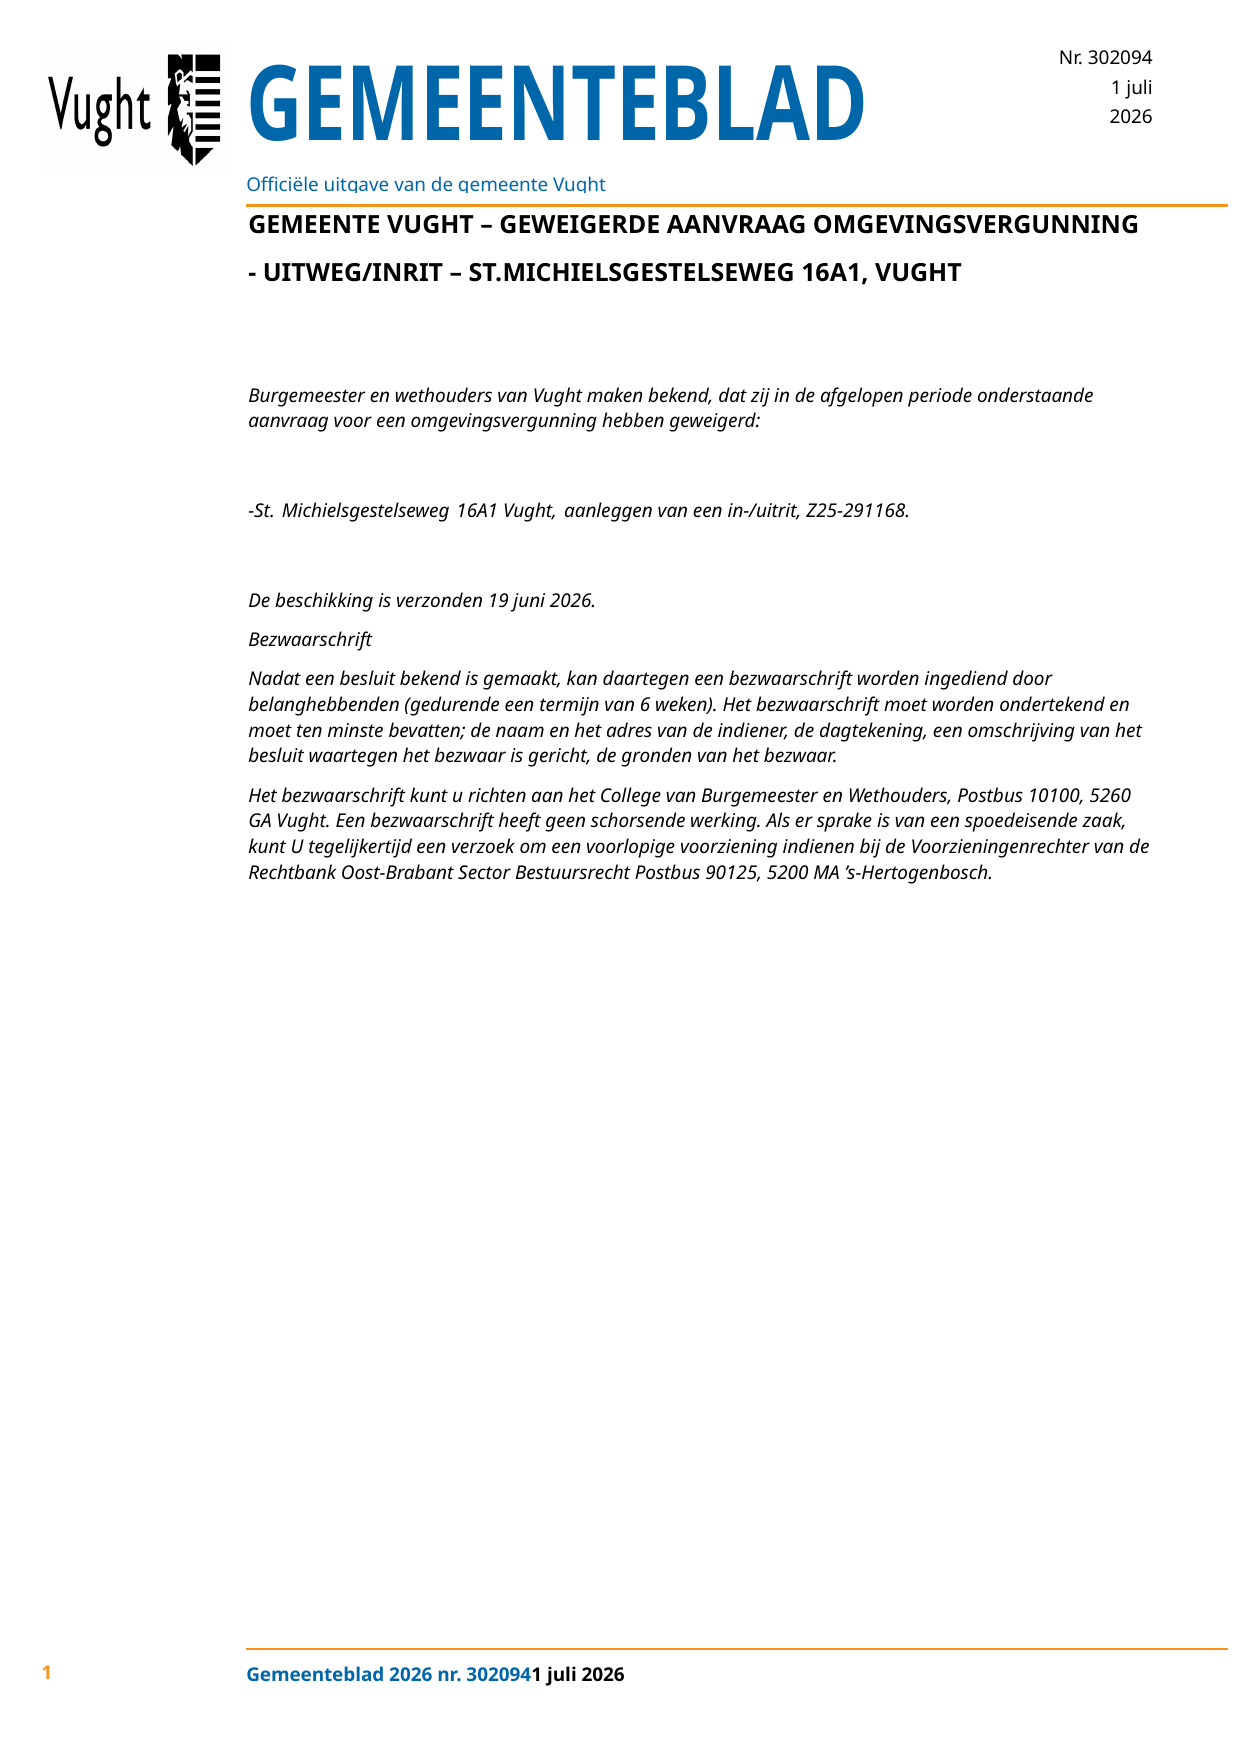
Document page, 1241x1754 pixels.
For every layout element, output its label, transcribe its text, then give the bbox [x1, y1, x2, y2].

text Bezwaarschrift [248, 626, 1152, 652]
text Het bezwaarschrift kunt u richten aan het College van Burgemeester en Wethouders, Postbus 10100, 5260 GA Vught. Een bezwaarschrift heeft geen schorsende werking. Als er sprake is van een spoedeisende zaak, kunt U tegelijkertijd een verzoek om een voorlopige voorziening indienen bij de Voorzieningenrechter van de Rechtbank Oost-Brabant Sector Bestuursrecht Postbus 90125, 5200 MA ’s-Hertogenbosch. [248, 782, 1152, 885]
text Burgemeester en wethouders van Vught maken bekend, dat zij in de afgelopen periode onderstaande aanvraag voor een omgevingsvergunning hebben geweigerd: [248, 382, 1152, 433]
picture [41, 47, 231, 172]
text Nadat een besluit bekend is gemaakt, kan daartegen een bezwaarschrift worden ingediend door belanghebbenden (gedurende een termijn van 6 weken). Het bezwaarschrift moet worden ondertekend en moet ten minste bevatten; de naam en het adres van de indiener, de dagtekening, een omschrijving van het besluit waartegen het bezwaar is gericht, de gronden van het bezwaar. [248, 666, 1152, 768]
text -St. Michielsgestelseweg 16A1 Vught, aanleggen van een in-/uitrit, Z25-291168. [248, 497, 1152, 523]
text De beschikking is verzonden 19 juni 2026. [248, 587, 1152, 613]
text GEMEENTE VUGHT – GEWEIGERDE AANVRAAG OMGEVINGSVERGUNNING - UITWEG/INRIT – ST.MICHIELSGESTELSEWEG 16A1, VUGHT [248, 207, 1152, 288]
